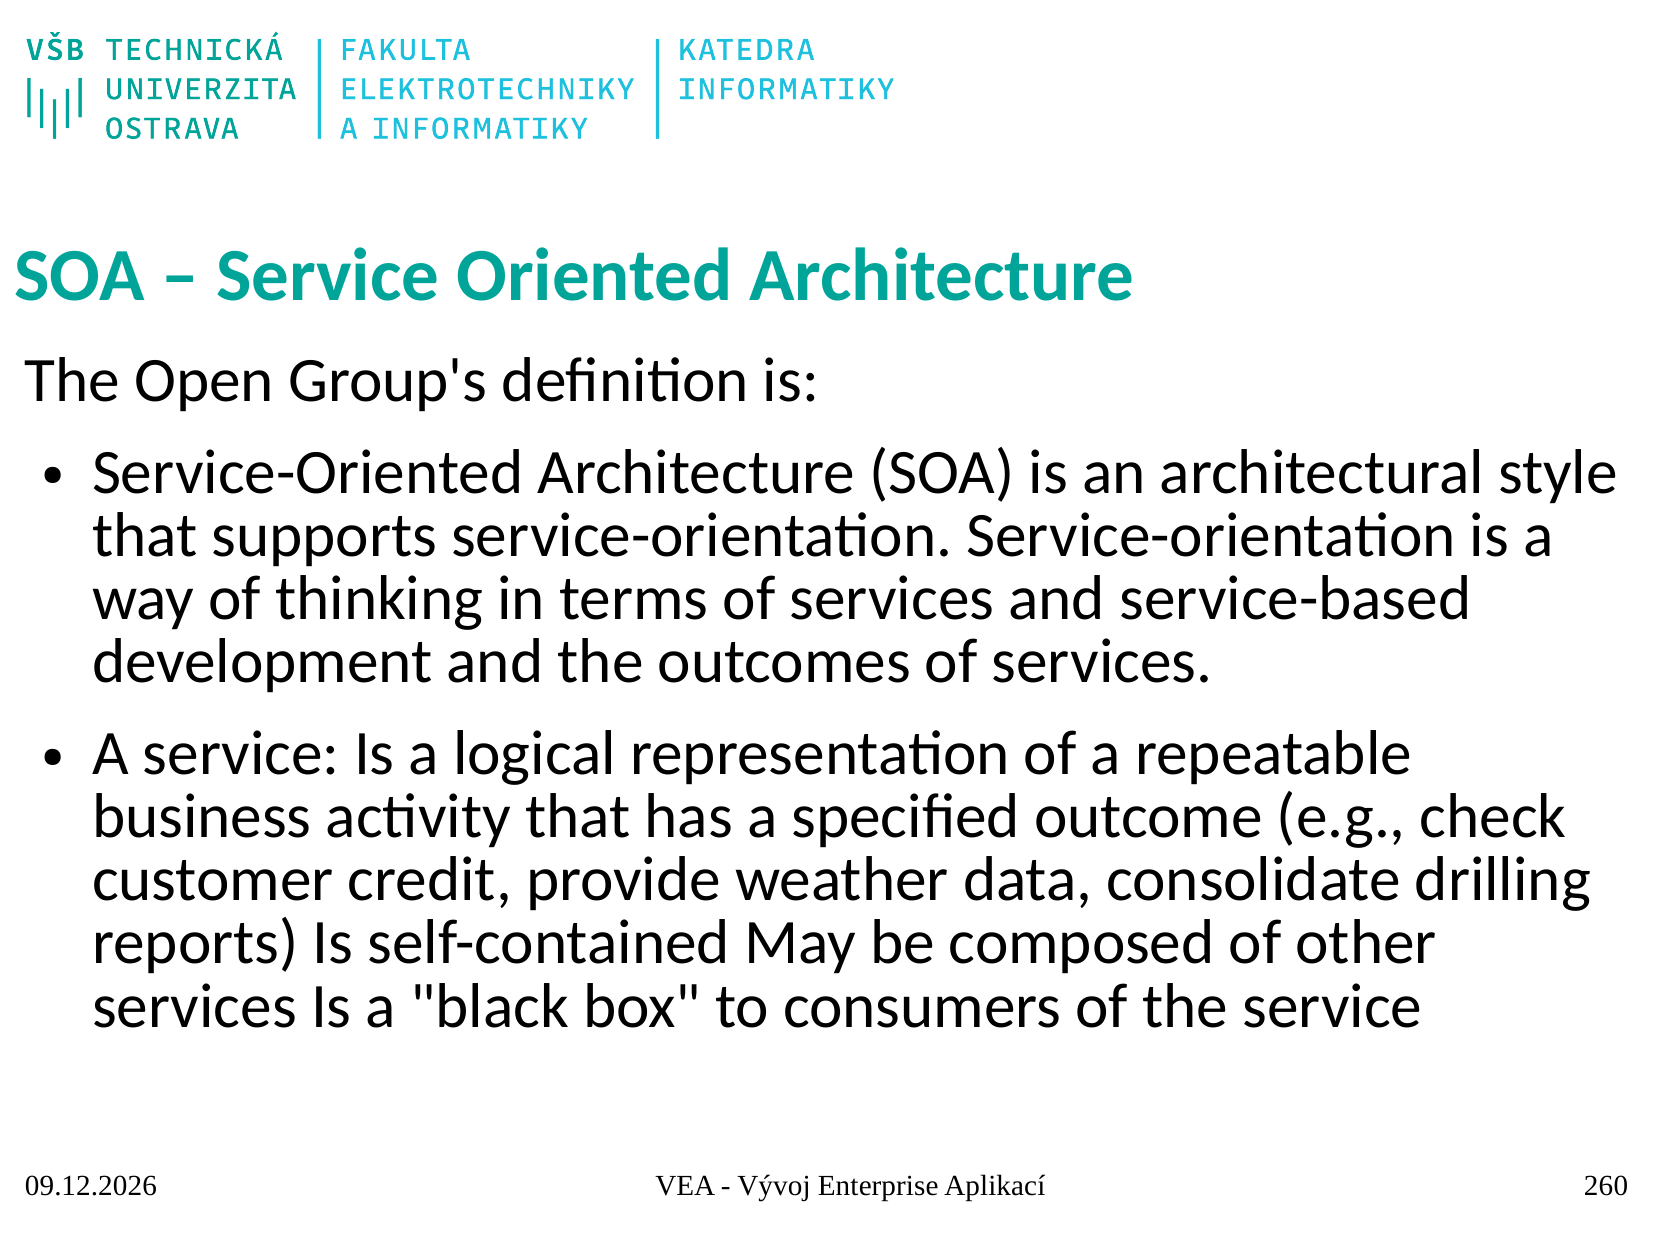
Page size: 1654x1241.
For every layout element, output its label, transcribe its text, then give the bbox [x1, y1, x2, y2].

title SOA – Service Oriented Architecture [14, 165, 1619, 319]
picture [26, 31, 894, 139]
list The Open Group's definition is: Service-Oriented Architecture (SOA) is an architectural style that supports service-orientation. Service-orientation is a way of thinking in terms of services and service-based development and the outcomes of services. A service: Is a logical representation of a repeatable business activity that has a specified outcome (e.g., check customer credit, provide weather data, consolidate drilling reports) Is self-contained May be composed of other services Is a "black box" to consumers of the service [24, 354, 1629, 1146]
